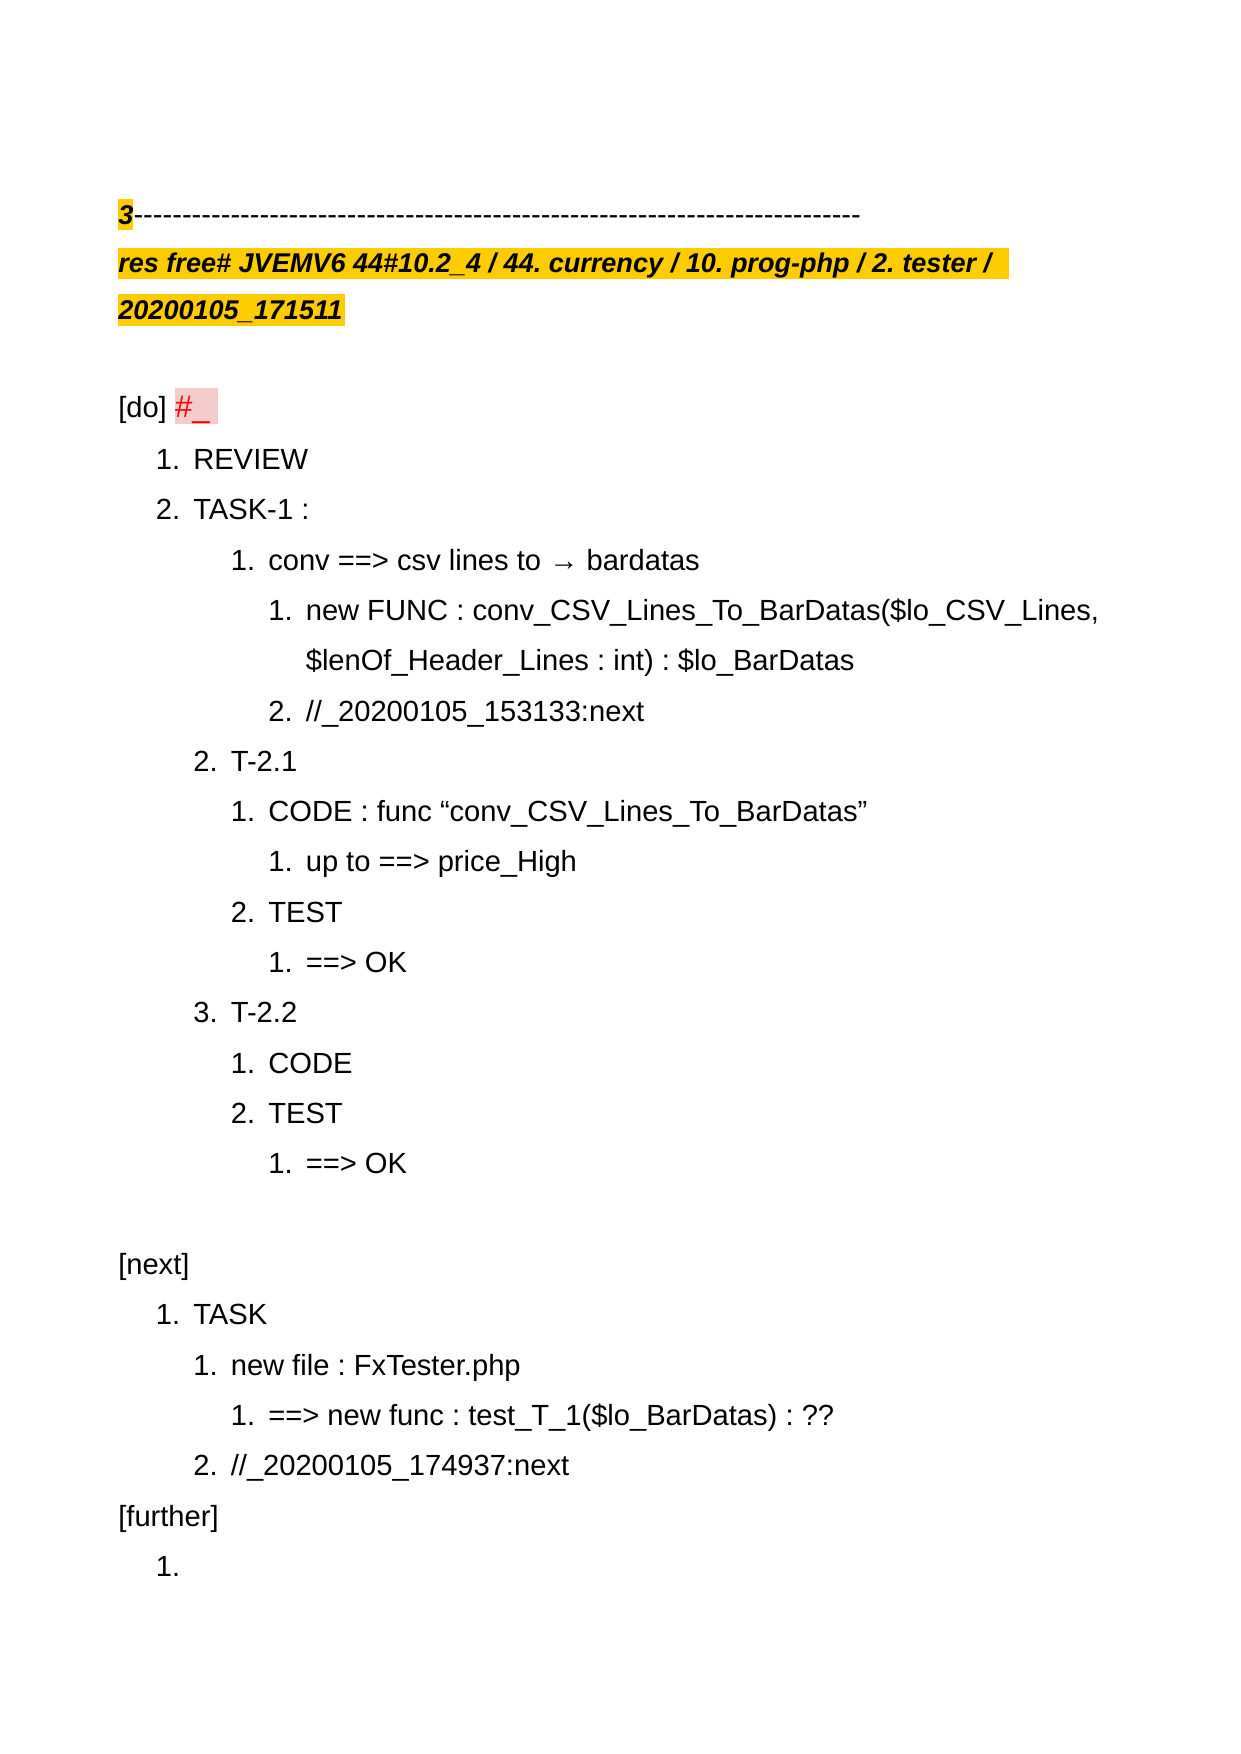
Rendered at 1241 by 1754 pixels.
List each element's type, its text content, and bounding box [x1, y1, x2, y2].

text 3--------------------------------------------------------------------------- [118, 197, 1122, 231]
text [do] #_ [118, 388, 1122, 424]
list ==> OK [268, 1146, 1122, 1180]
list REVIEW [156, 442, 1122, 476]
text [118, 1599, 1122, 1635]
list new FUNC : conv_CSV_Lines_To_BarDatas($lo_CSV_Lines, $lenOf_Header_Lines : int) : $lo_BarDatas [268, 593, 1122, 677]
text res free# JVEMV6 44#10.2_4 / 44. currency / 10. prog-php / 2. tester / 20200105_171511 [118, 247, 1122, 326]
list ==> new func : test_T_1($lo_BarDatas) : ?? [231, 1398, 1122, 1431]
list conv ==> csv lines to → bardatas [231, 543, 1122, 576]
list TASK [156, 1297, 1122, 1331]
list //_20200105_153133:next [268, 693, 1122, 727]
list T-2.2 [193, 995, 1122, 1029]
text [next] [118, 1247, 1122, 1281]
list TEST [231, 1096, 1122, 1129]
list up to ==> price_High [268, 844, 1122, 878]
list TEST [231, 895, 1122, 928]
list //_20200105_174937:next [193, 1448, 1122, 1482]
list T-2.1 [193, 744, 1122, 777]
list ==> OK [268, 945, 1122, 979]
list CODE [231, 1046, 1122, 1079]
text [further] [118, 1498, 1122, 1532]
list new file : FxTester.php [193, 1348, 1122, 1381]
list TASK-1 : [156, 492, 1122, 526]
list CODE : func “conv_CSV_Lines_To_BarDatas” [231, 794, 1122, 828]
